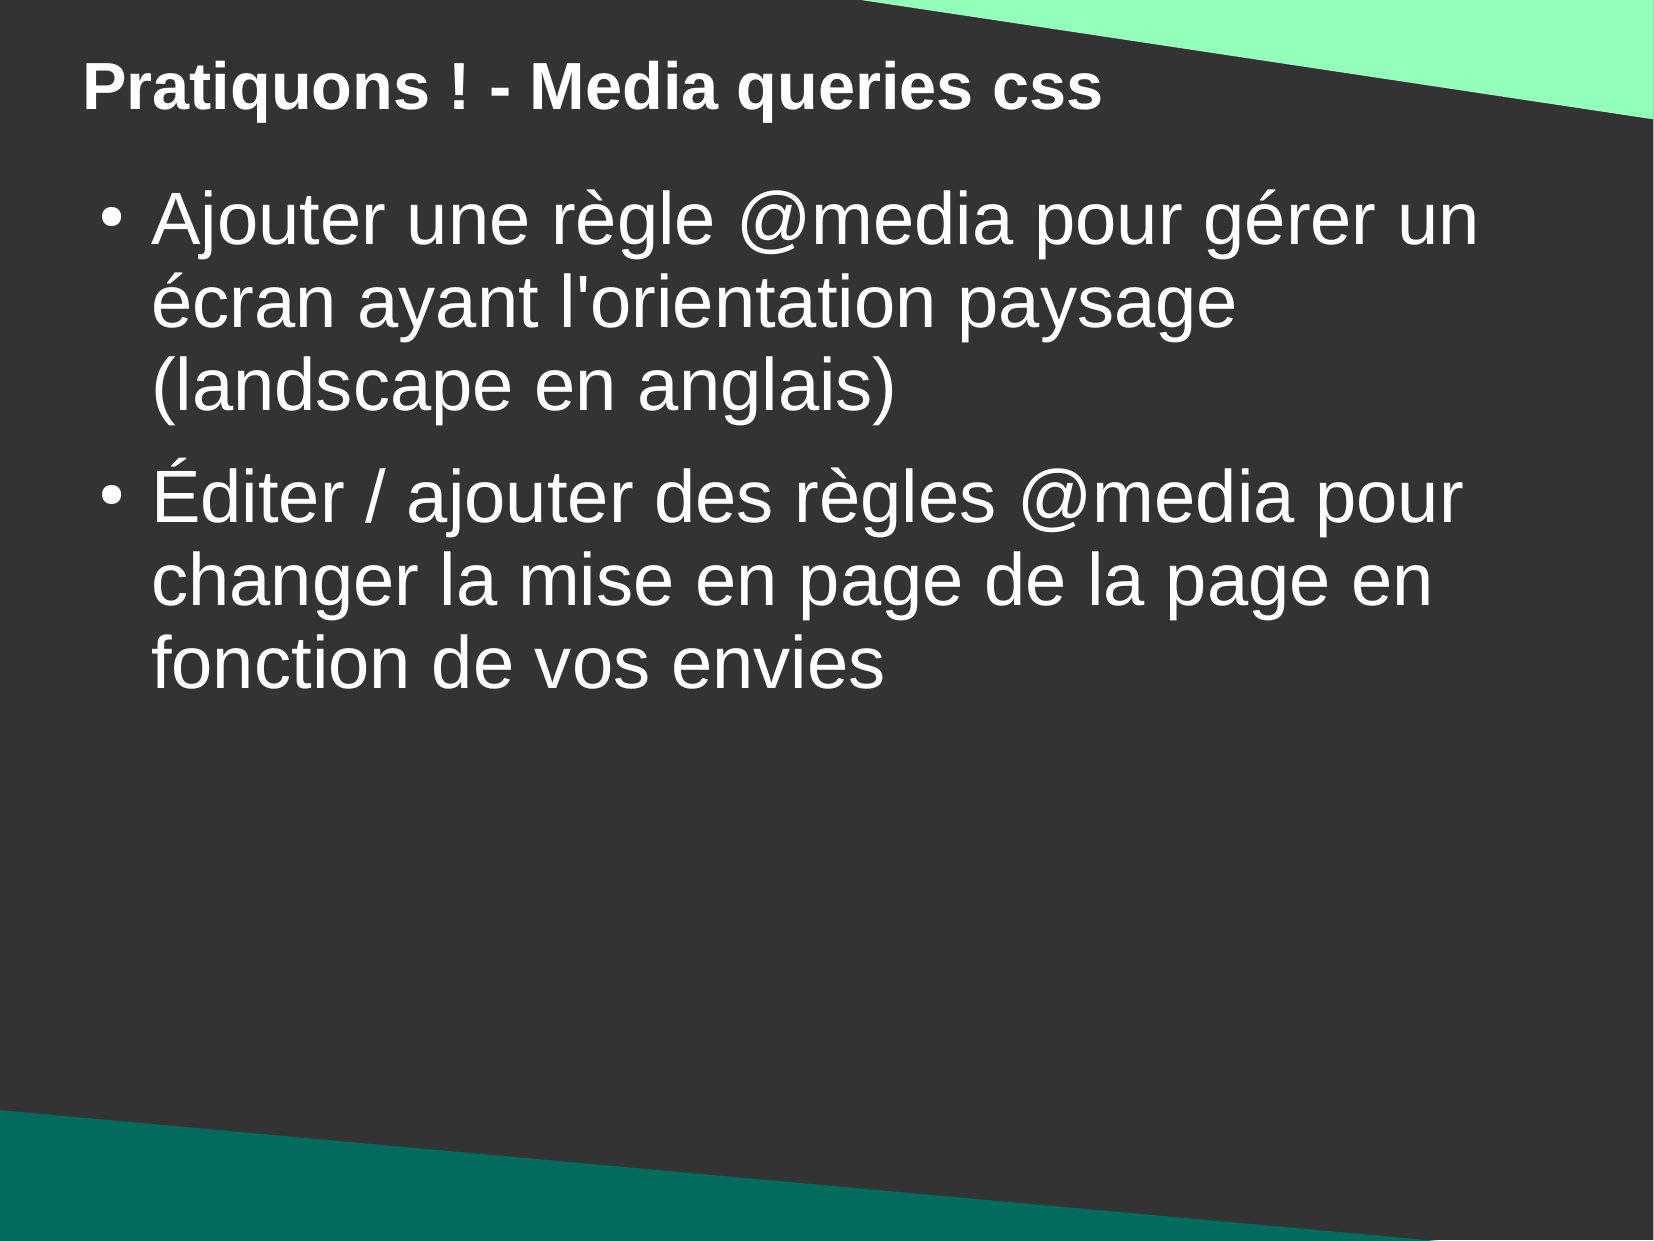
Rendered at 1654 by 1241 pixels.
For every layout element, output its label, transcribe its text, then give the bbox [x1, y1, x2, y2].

list Ajouter une règle @media pour gérer un écran ayant l'orientation paysage (landscape en anglais) Éditer / ajouter des règles @media pour changer la mise en page de la page en fonction de vos envies [80, 177, 1605, 709]
title Pratiquons ! - Media queries css [82, 49, 1571, 152]
text_box [860, 0, 1654, 120]
